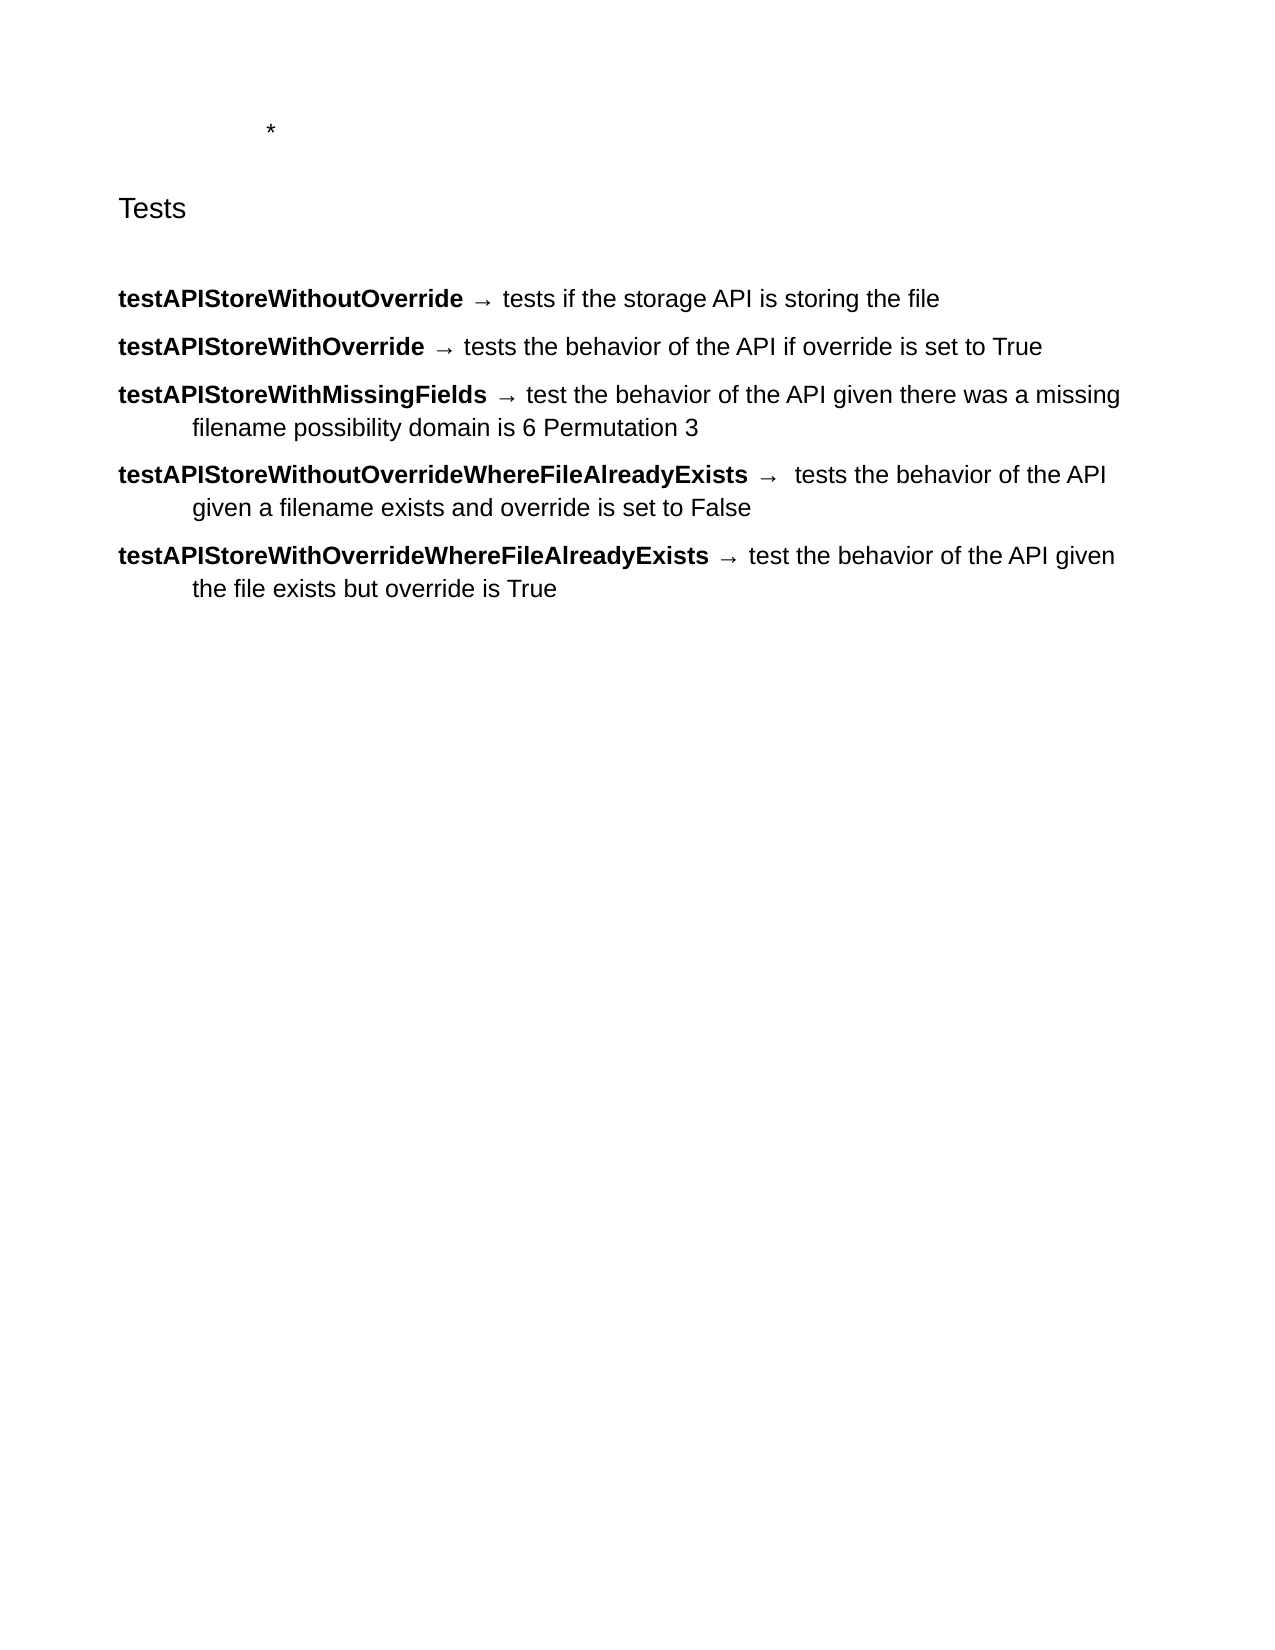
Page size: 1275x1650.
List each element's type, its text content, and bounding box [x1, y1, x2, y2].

text testAPIStoreWithOverride → tests the behavior of the API if override is set to True [118, 332, 1157, 361]
text testAPIStoreWithOverrideWhereFileAlreadyExists → test the behavior of the API given the file exists but override is True [118, 541, 1157, 603]
text * [118, 118, 1157, 147]
text testAPIStoreWithMissingFields → test the behavior of the API given there was a missing filename possibility domain is 6 Permutation 3 [118, 379, 1157, 441]
text testAPIStoreWithoutOverrideWhereFileAlreadyExists → tests the behavior of the API given a filename exists and override is set to False [118, 460, 1157, 522]
text testAPIStoreWithoutOverride → tests if the storage API is storing the file [118, 284, 1157, 313]
subtitle Tests [118, 191, 1157, 224]
